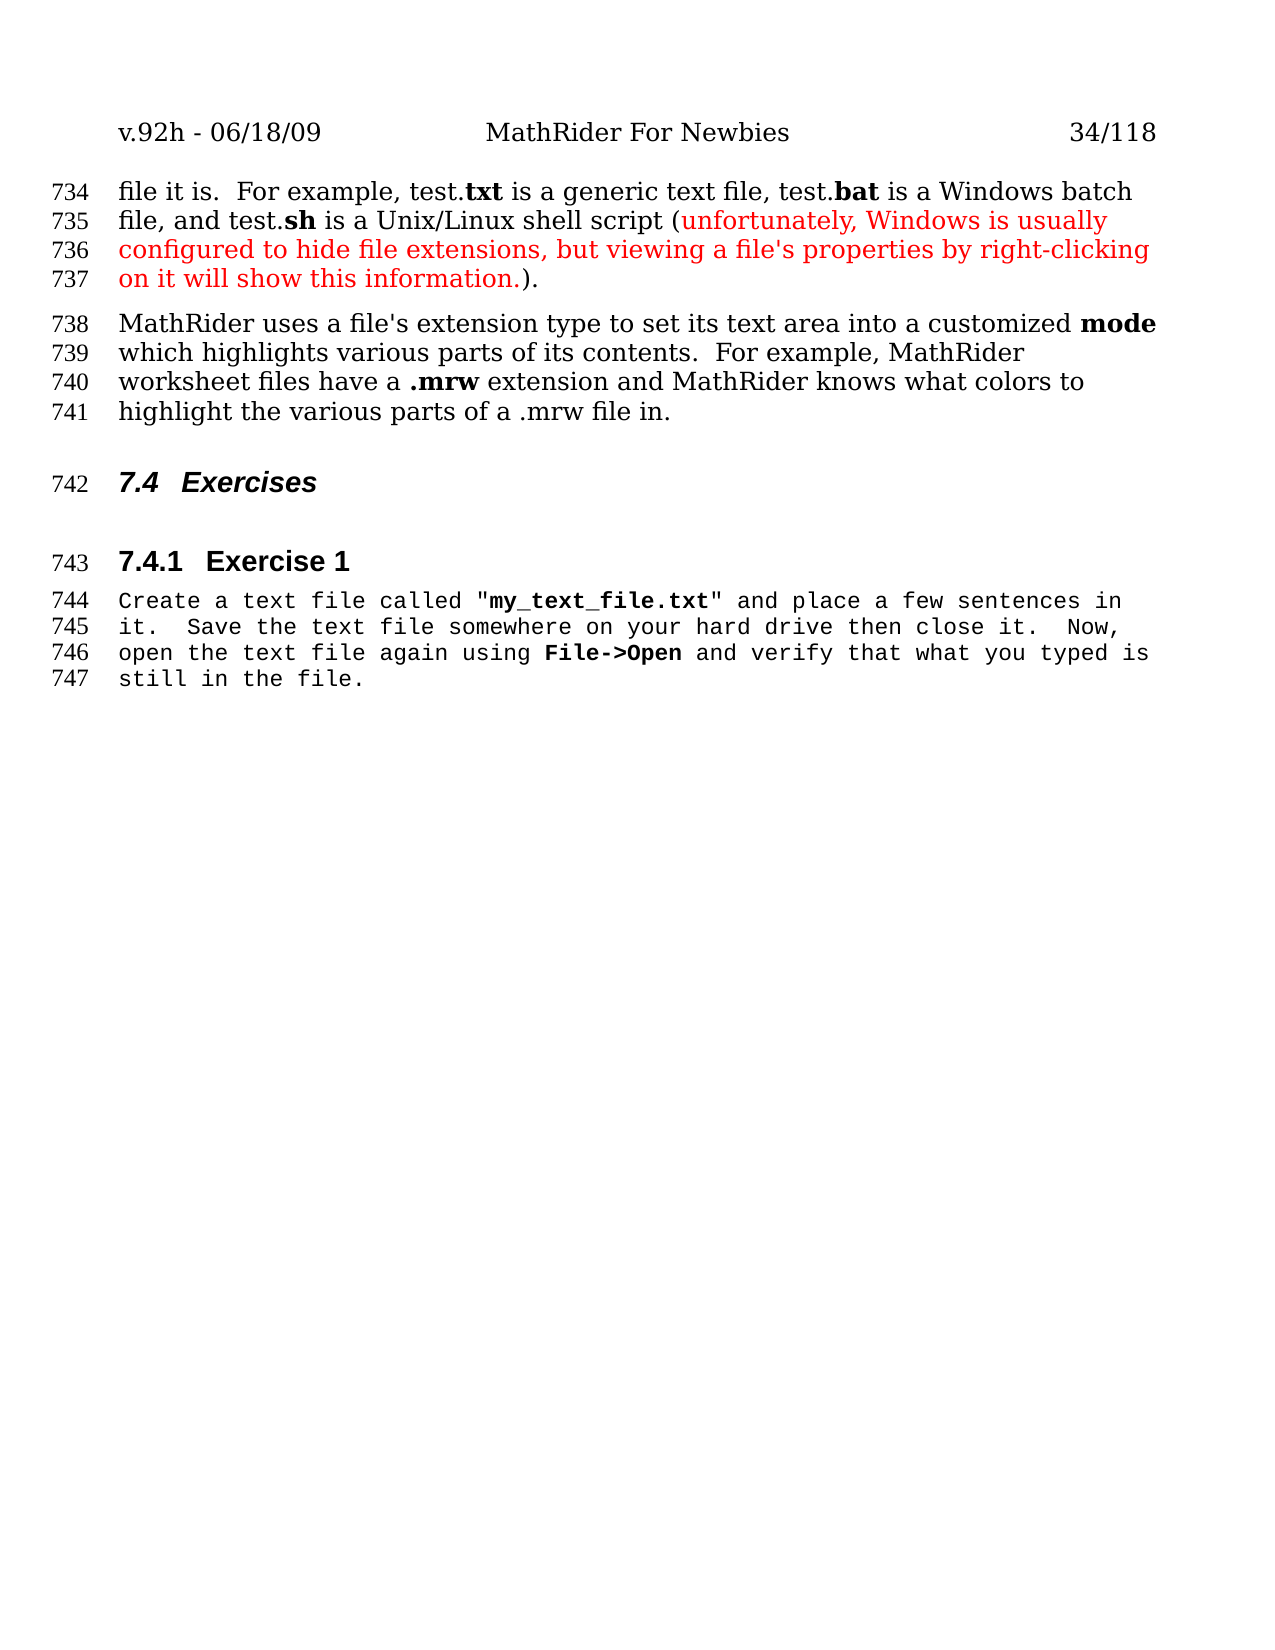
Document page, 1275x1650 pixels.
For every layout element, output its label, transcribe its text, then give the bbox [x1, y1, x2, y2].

text file it is. For example, test.txt is a generic text file, test.bat is a Windows batch file, and test.sh is a Unix/Linux shell script (unfortunately, Windows is usually configured to hide file extensions, but viewing a file's properties by right-clicking on it will show this information.). [118, 177, 1157, 294]
text Create a text file called "my_text_file.txt" and place a few sentences in it. Save the text file somewhere on your hard drive then close it. Now, open the text file again using File->Open and verify that what you typed is still in the file. [118, 589, 1157, 693]
subtitle Exercise 1 [118, 543, 1157, 577]
text MathRider uses a file's extension type to set its text area into a customized mode which highlights various parts of its contents. For example, MathRider worksheet files have a .mrw extension and MathRider knows what colors to highlight the various parts of a .mrw file in. [118, 309, 1157, 426]
subtitle Exercises [118, 465, 1157, 498]
